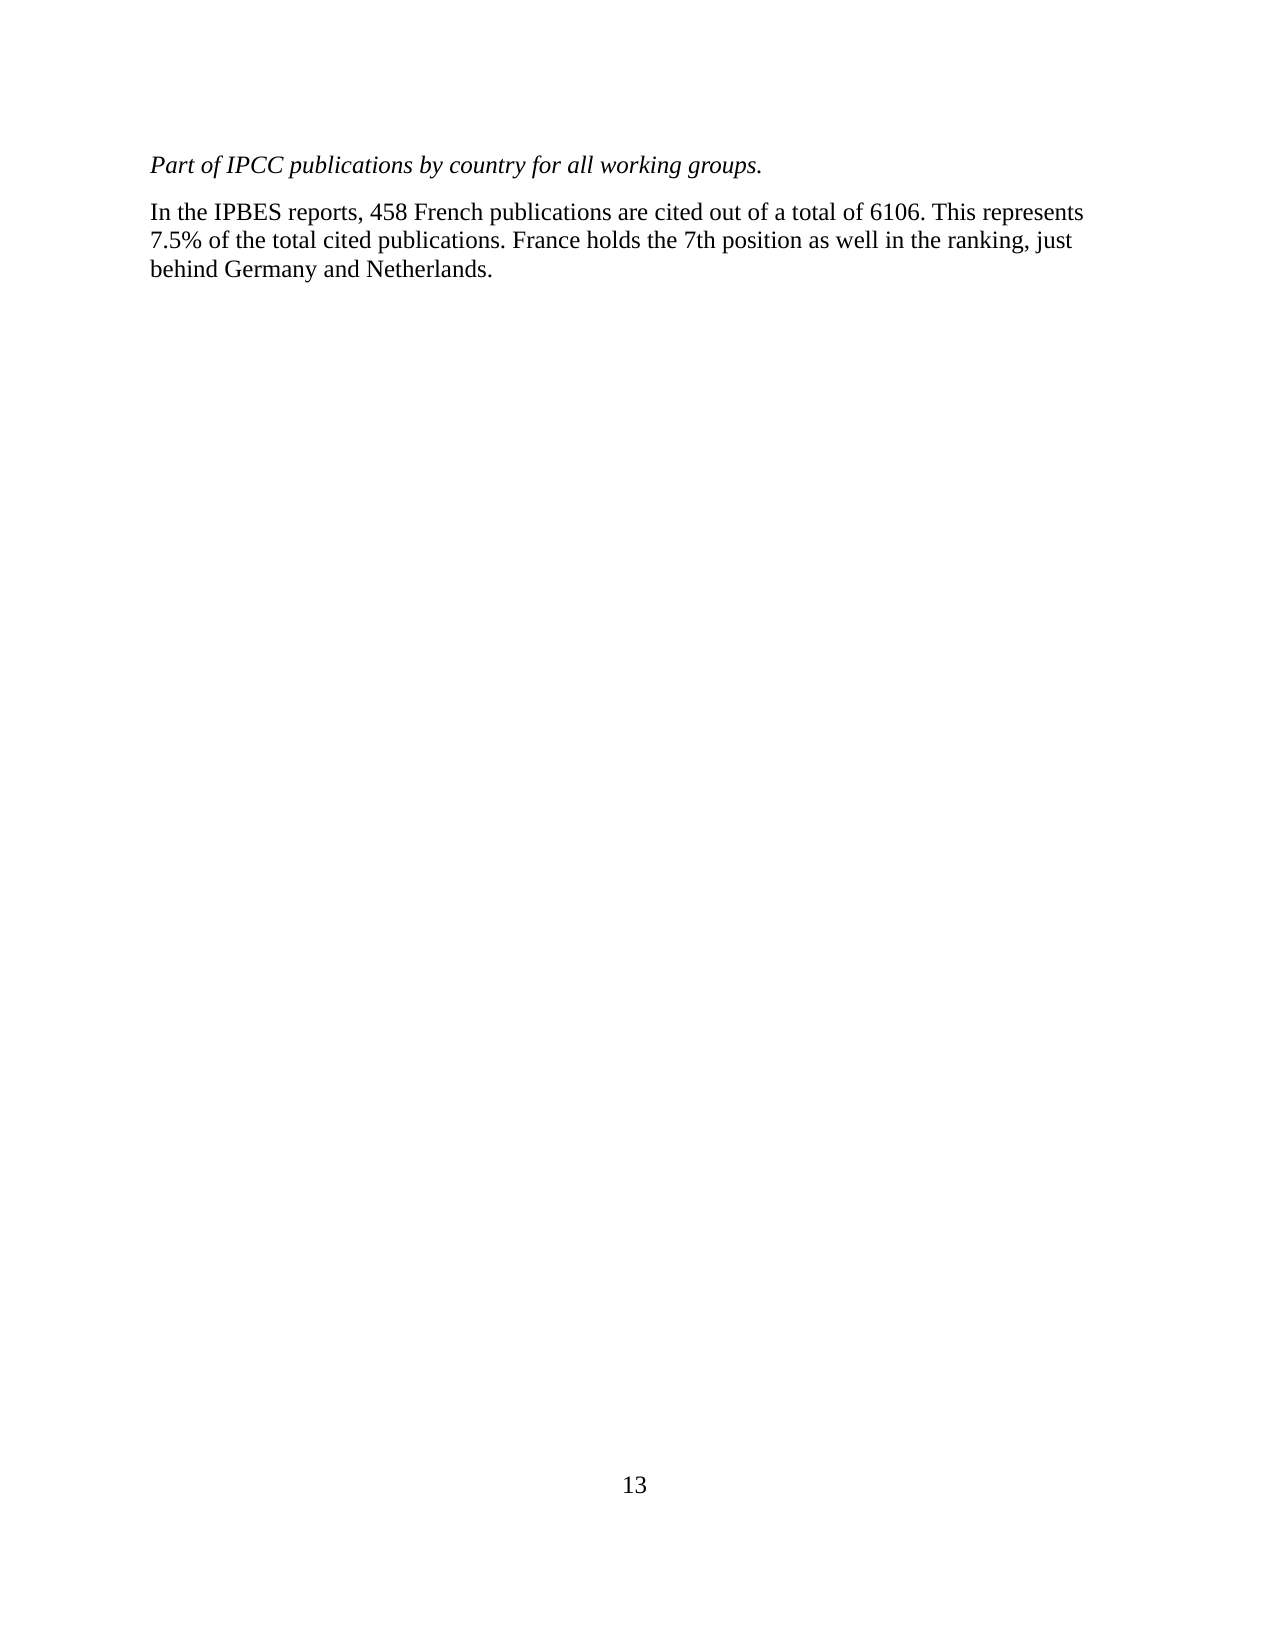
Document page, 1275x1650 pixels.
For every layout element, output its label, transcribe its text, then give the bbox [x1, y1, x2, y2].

text In the IPBES reports, 458 French publications are cited out of a total of 6106. This represents 7.5% of the total cited publications. France holds the 7th position as well in the ranking, just behind Germany and Netherlands. [150, 197, 1125, 283]
text Part of IPCC publications by country for all working groups. [150, 150, 1125, 179]
